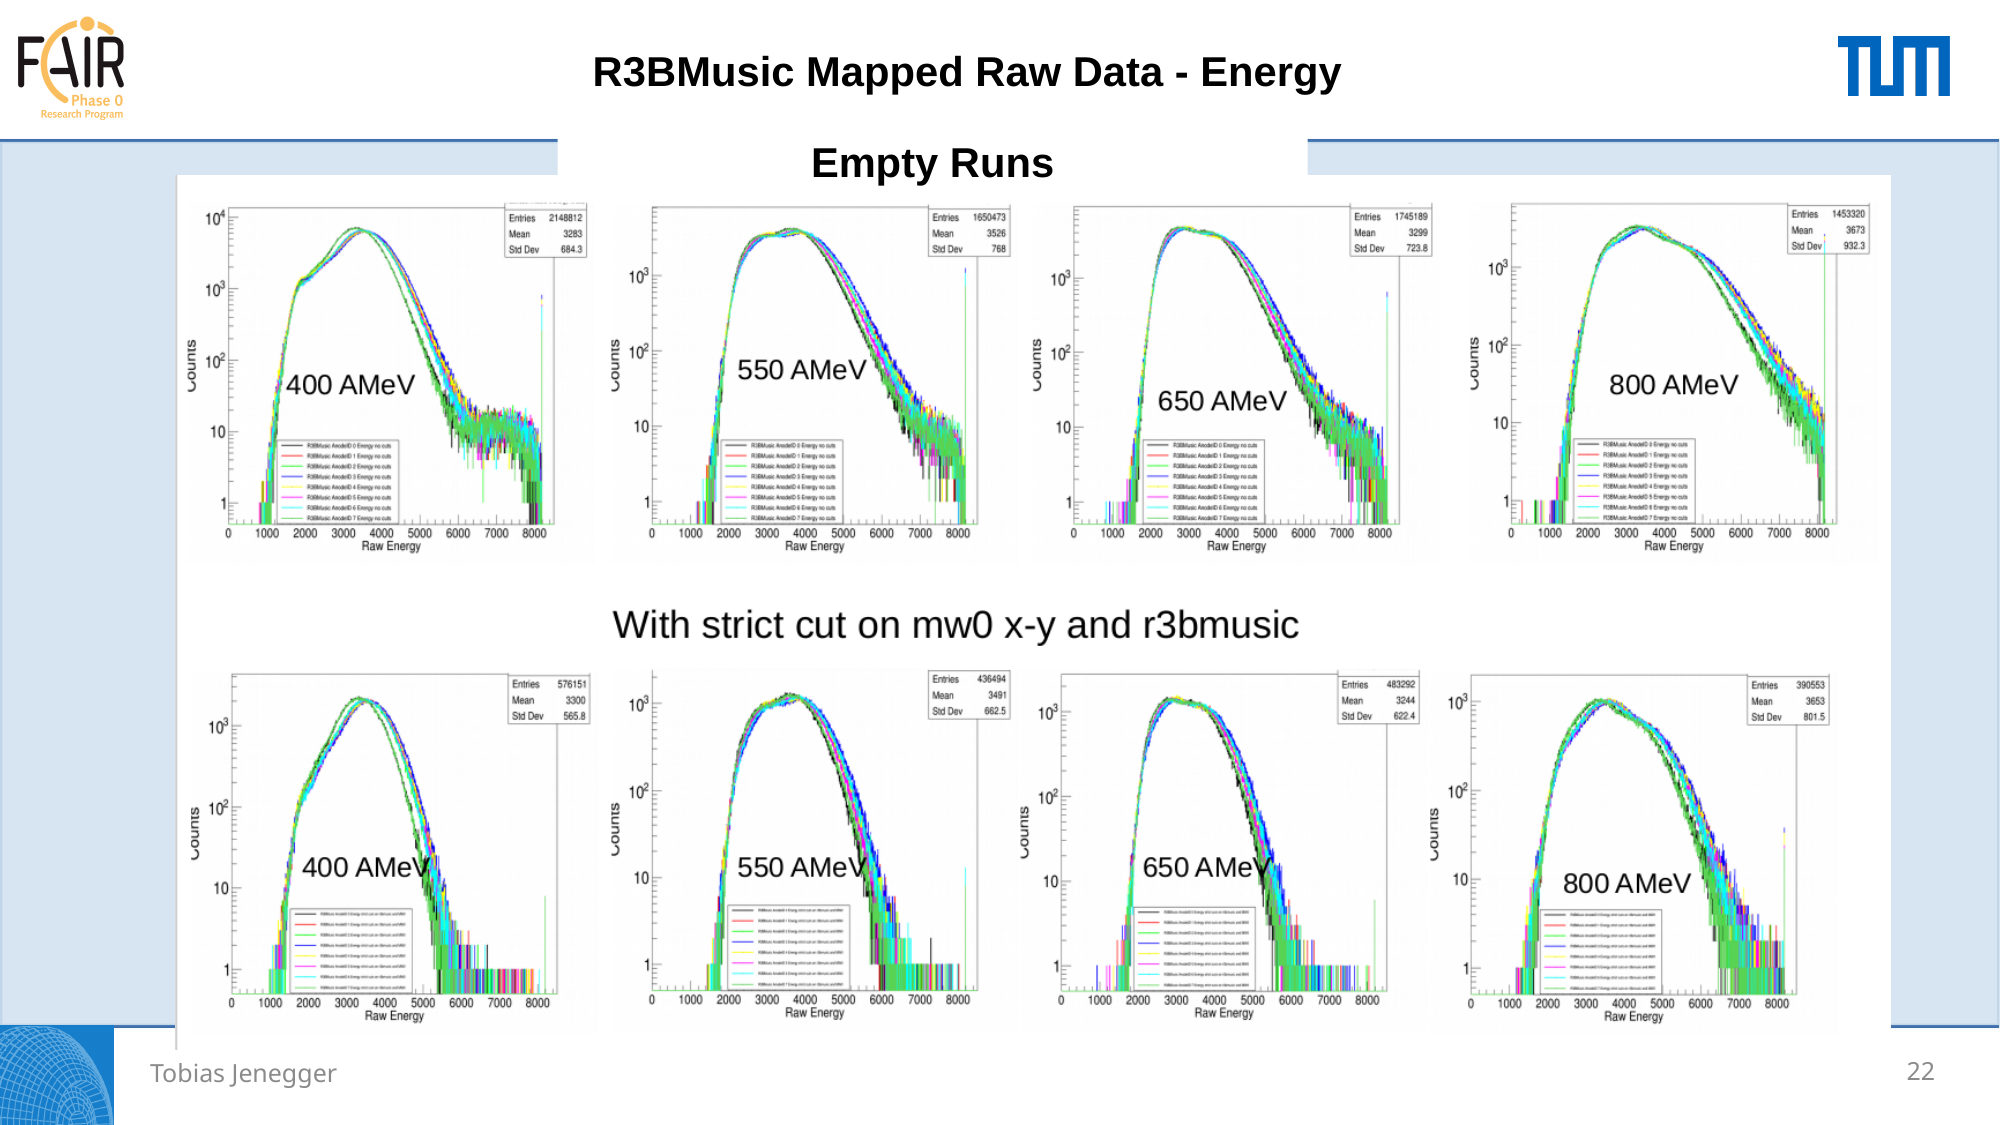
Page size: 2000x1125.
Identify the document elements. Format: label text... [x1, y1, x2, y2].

picture [1838, 36, 1950, 96]
text_box Empty Runs [557, 132, 1308, 194]
text_box R3BMusic Mapped Raw Data - Energy [390, 41, 1546, 104]
picture [175, 175, 1891, 1051]
picture [15, 15, 142, 120]
picture [0, 1025, 114, 1125]
